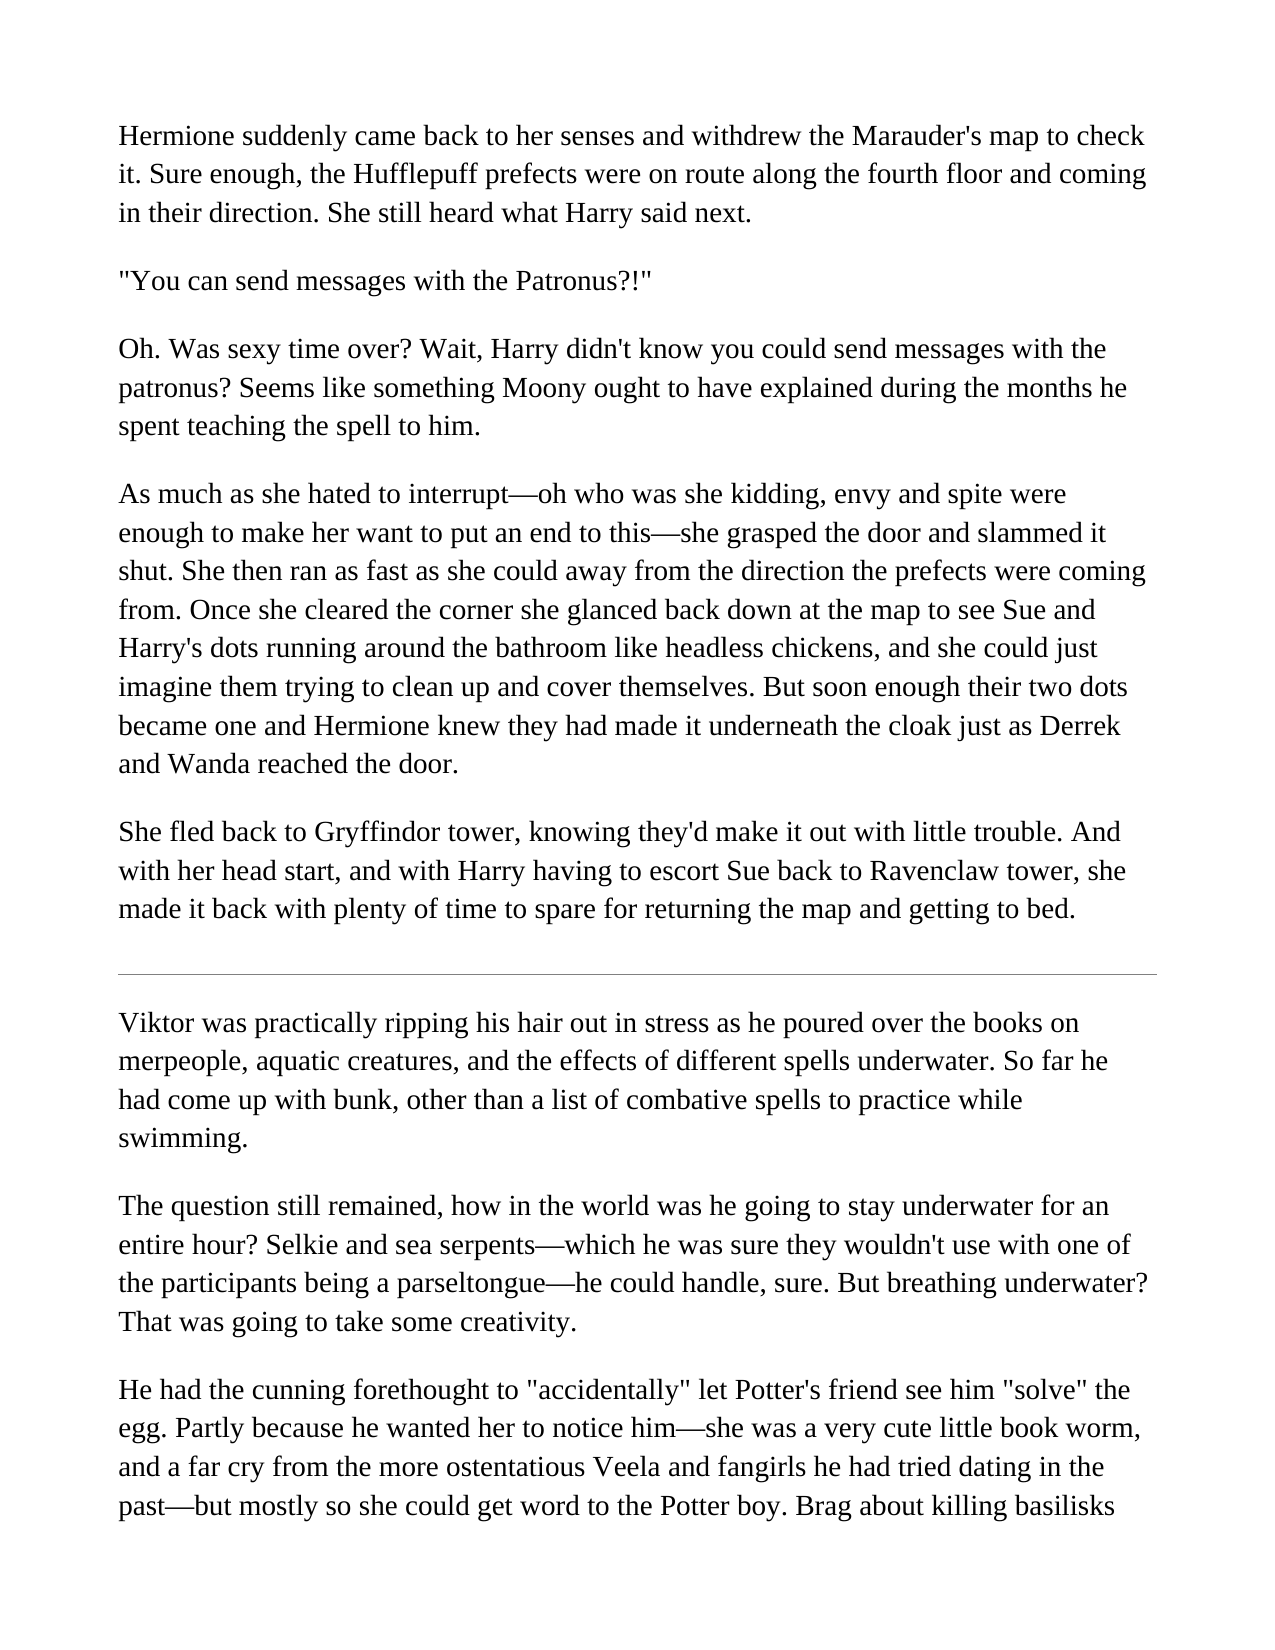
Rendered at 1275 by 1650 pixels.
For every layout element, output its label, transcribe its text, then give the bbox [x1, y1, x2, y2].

text Hermione suddenly came back to her senses and withdrew the Marauder's map to check it. Sure enough, the Hufflepuff prefects were on route along the fourth floor and coming in their direction. She still heard what Harry said next. [118, 118, 1157, 229]
text Oh. Was sexy time over? Wait, Harry didn't know you could send messages with the patronus? Seems like something Moony ought to have explained during the months he spent teaching the spell to him. [118, 331, 1157, 442]
text Viktor was practically ripping his hair out in stress as he poured over the books on merpeople, aquatic creatures, and the effects of different spells underwater. So far he had come up with bunk, other than a list of combative spells to practice while swimming. [118, 1005, 1157, 1154]
text The question still remained, how in the world was he going to stay underwater for an entire hour? Selkie and sea serpents—which he was sure they wouldn't use with one of the participants being a parseltongue—he could handle, sure. But breathing underwater? That was going to take some creativity. [118, 1188, 1157, 1337]
text He had the cunning forethought to "accidentally" let Potter's friend see him "solve" the egg. Partly because he wanted her to notice him—she was a very cute little book worm, and a far cry from the more ostentatious Veela and fangirls he had tried dating in the past—but mostly so she could get word to the Potter boy. Brag about killing basilisks [118, 1372, 1157, 1521]
text As much as she hated to interrupt—oh who was she kidding, envy and spite were enough to make her want to put an end to this—she grasped the door and slammed it shut. She then ran as fast as she could away from the direction the prefects were coming from. Once she cleared the corner she glanced back down at the map to see Sue and Harry's dots running around the bathroom like headless chickens, and she could just imagine them trying to clean up and cover themselves. But soon enough their two dots became one and Hermione knew they had made it underneath the cloak just as Derrek and Wanda reached the door. [118, 476, 1157, 780]
text "You can send messages with the Patronus?!" [118, 263, 1157, 297]
text She fled back to Gryffindor tower, knowing they'd make it out with little trouble. And with her head start, and with Harry having to escort Sue back to Ravenclaw tower, she made it back with plenty of time to spare for returning the map and getting to bed. [118, 814, 1157, 925]
